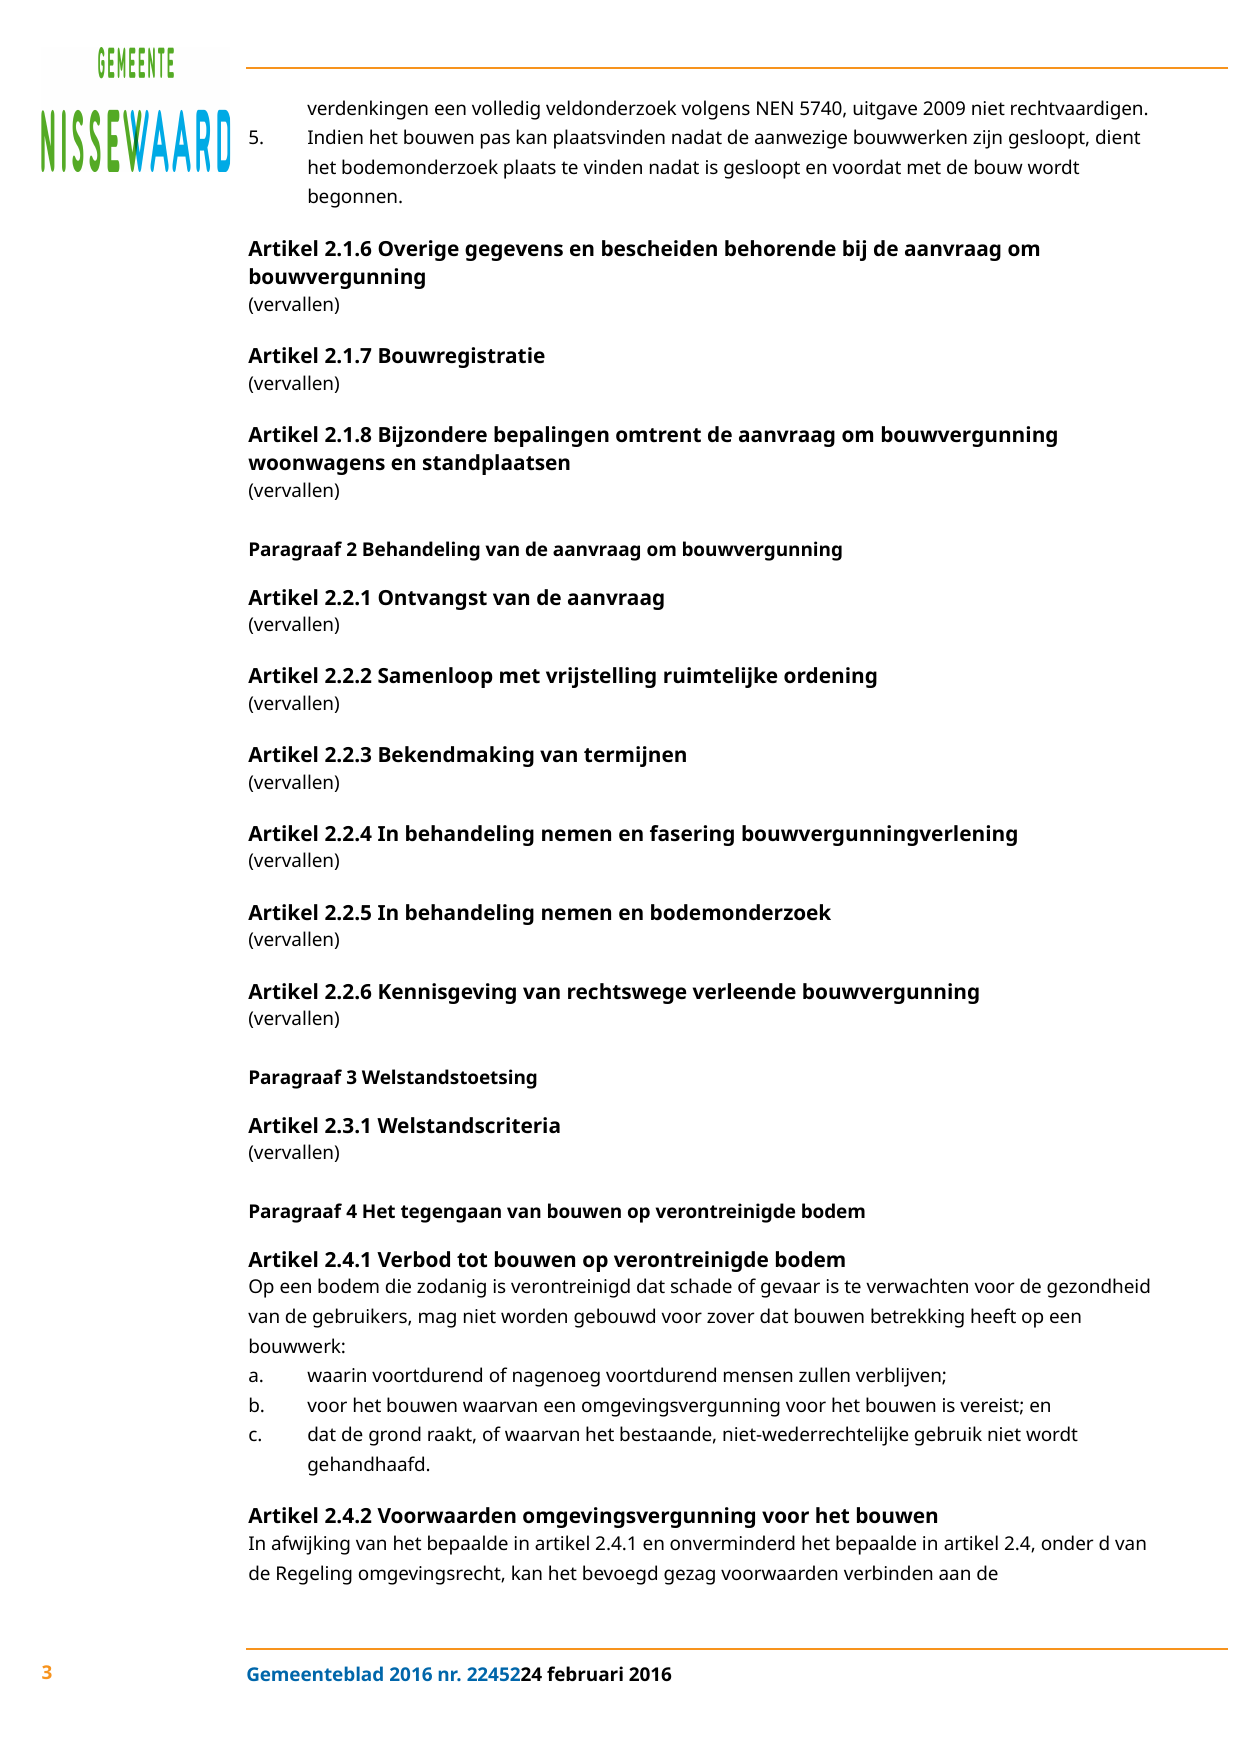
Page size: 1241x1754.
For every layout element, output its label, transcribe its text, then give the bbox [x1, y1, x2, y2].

text (vervallen) [248, 291, 1152, 317]
list Indien het bouwen pas kan plaatsvinden nadat de aanwezige bouwwerken zijn gesloopt, dient het bodemonderzoek plaats te vinden nadat is gesloopt en voordat met de bouw wordt begonnen. [248, 124, 1152, 209]
text (vervallen) [248, 769, 1152, 794]
text (vervallen) [248, 848, 1152, 873]
text Artikel 2.3.1 Welstandscriteria [248, 1111, 1152, 1139]
picture [154, 157, 165, 172]
text (vervallen) [248, 370, 1152, 395]
text In afwijking van het bepaalde in artikel 2.4.1 en onverminderd het bepaalde in artikel 2.4, onder d van de Regeling omgevingsrecht, kan het bevoegd gezag voorwaarden verbinden aan de [248, 1530, 1152, 1585]
picture [176, 157, 187, 172]
text Artikel 2.1.8 Bijzondere bepalingen omtrent de aanvraag om bouwvergunning woonwagens en standplaatsen [248, 420, 1152, 477]
text Paragraaf 3 Welstandstoetsing [248, 1064, 1152, 1090]
text Artikel 2.2.2 Samenloop met vrijstelling ruimtelijke ordening [248, 662, 1152, 690]
list waarin voortdurend of nagenoeg voortdurend mensen zullen verblijven; [248, 1362, 1152, 1388]
text Artikel 2.2.1 Ontvangst van de aanvraag [248, 583, 1152, 611]
text (vervallen) [248, 1139, 1152, 1165]
list voor het bouwen waarvan een omgevingsvergunning voor het bouwen is vereist; en [248, 1392, 1152, 1418]
text (vervallen) [248, 690, 1152, 716]
text (vervallen) [248, 477, 1152, 503]
text Artikel 2.2.6 Kennisgeving van rechtswege verleende bouwvergunning [248, 977, 1152, 1005]
text Artikel 2.4.1 Verbod tot bouwen op verontreinigde bodem [248, 1245, 1152, 1274]
text (vervallen) [248, 611, 1152, 637]
text Op een bodem die zodanig is verontreinigd dat schade of gevaar is te verwachten voor de gezondheid van de gebruikers, mag niet worden gebouwd voor zover dat bouwen betrekking heeft op een bouwwerk: [248, 1274, 1152, 1359]
text Artikel 2.4.2 Voorwaarden omgevingsvergunning voor het bouwen [248, 1502, 1152, 1530]
list dat de grond raakt, of waarvan het bestaande, niet-wederrechtelijke gebruik niet wordt gehandhaafd. [248, 1422, 1152, 1477]
picture [41, 47, 231, 172]
picture [200, 151, 206, 172]
text (vervallen) [248, 927, 1152, 952]
picture [222, 122, 227, 160]
text Paragraaf 4 Het tegengaan van bouwen op verontreinigde bodem [248, 1199, 1152, 1224]
text Artikel 2.2.3 Bekendmaking van termijnen [248, 740, 1152, 769]
text (vervallen) [248, 1005, 1152, 1031]
text Artikel 2.2.5 In behandeling nemen en bodemonderzoek [248, 898, 1152, 927]
text Artikel 2.2.4 In behandeling nemen en fasering bouwvergunningverlening [248, 819, 1152, 848]
picture [201, 122, 206, 138]
text Artikel 2.1.7 Bouwregistratie [248, 341, 1152, 370]
list verdenkingen een volledig veldonderzoek volgens NEN 5740, uitgave 2009 niet rechtvaardigen. [248, 95, 1152, 121]
text Paragraaf 2 Behandeling van de aanvraag om bouwvergunning [248, 536, 1152, 562]
text Artikel 2.1.6 Overige gegevens en bescheiden behorende bij de aanvraag om bouwvergunning [248, 234, 1152, 291]
